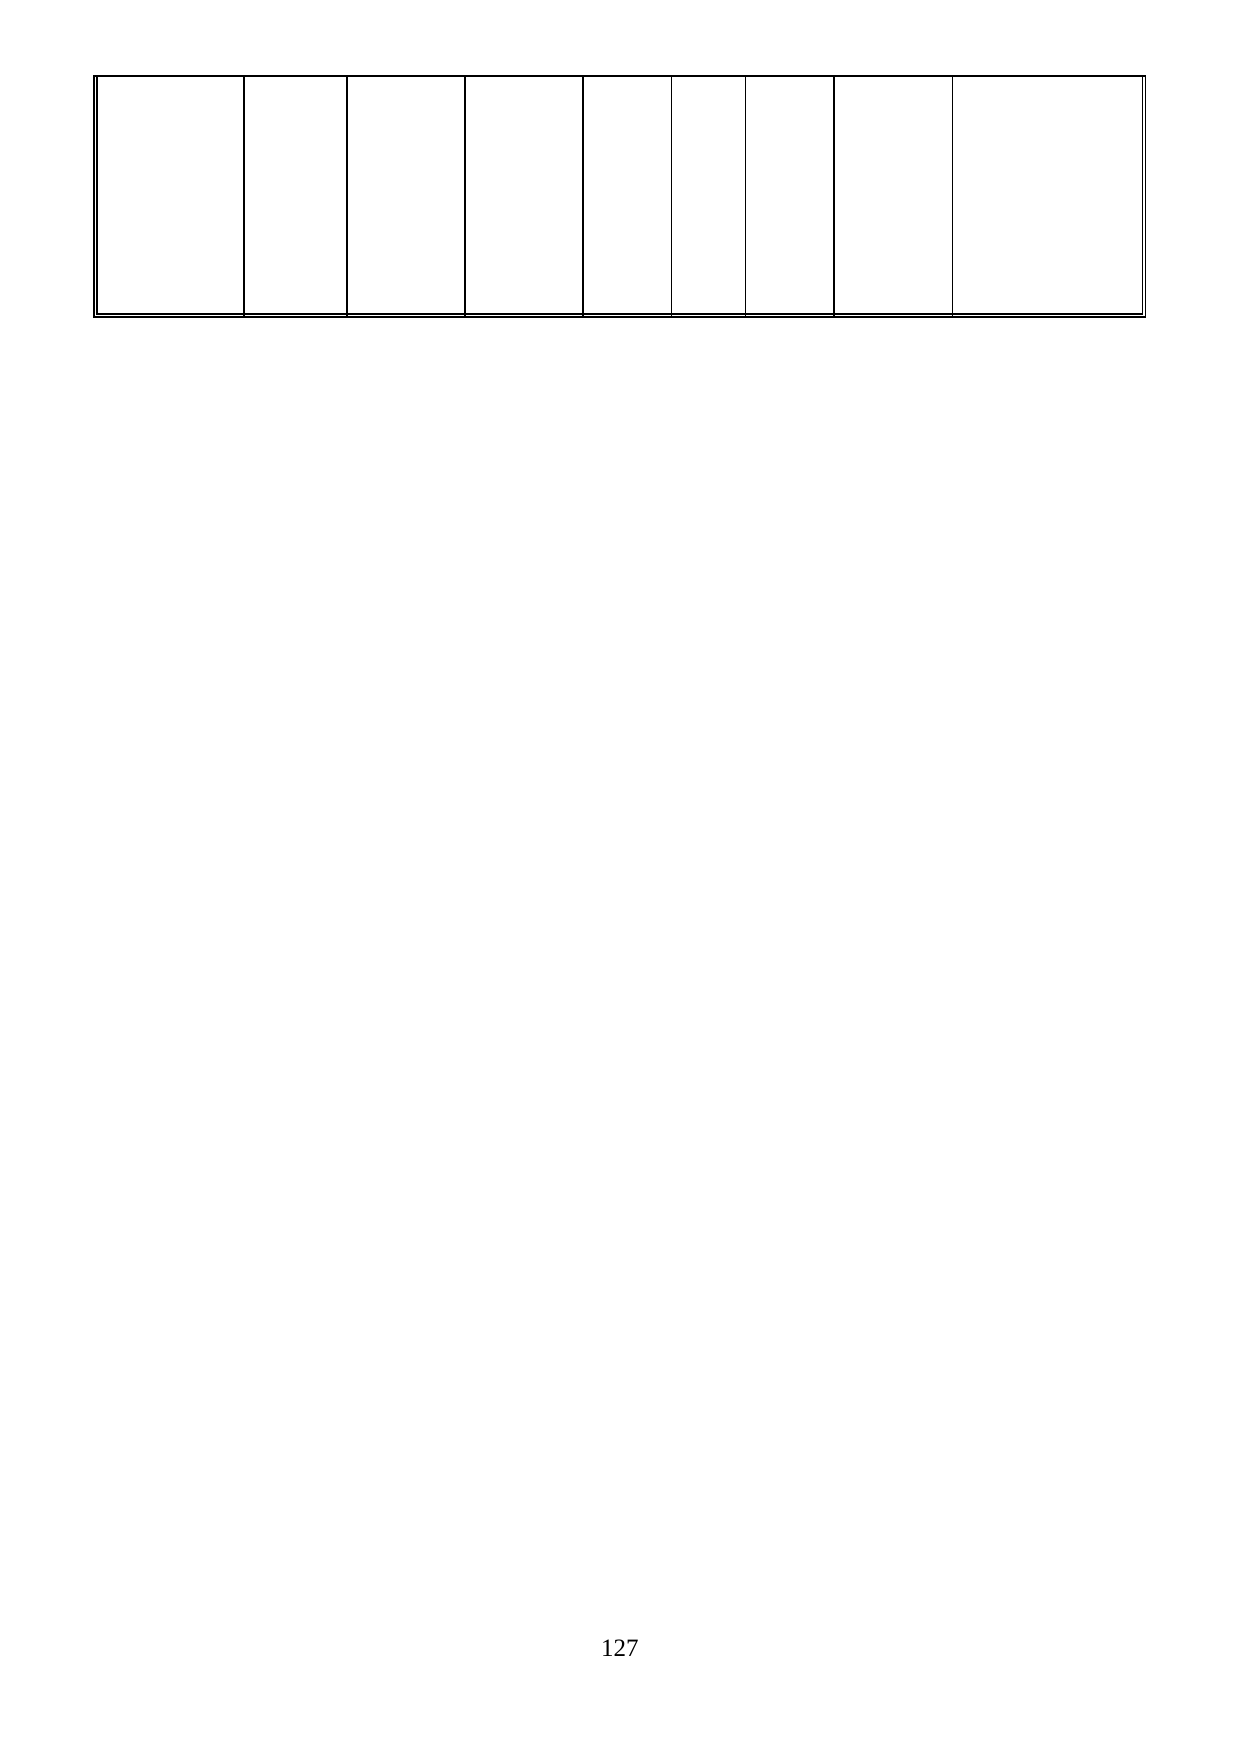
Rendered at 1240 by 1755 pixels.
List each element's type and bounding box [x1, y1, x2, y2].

table_cell [672, 77, 745, 313]
table_cell [245, 77, 346, 313]
table_cell [348, 77, 464, 313]
table_cell [746, 77, 833, 313]
table_cell [466, 77, 582, 313]
table_cell [584, 77, 671, 313]
table_cell [953, 77, 1142, 313]
table_cell [98, 77, 243, 313]
table_cell [835, 77, 952, 313]
